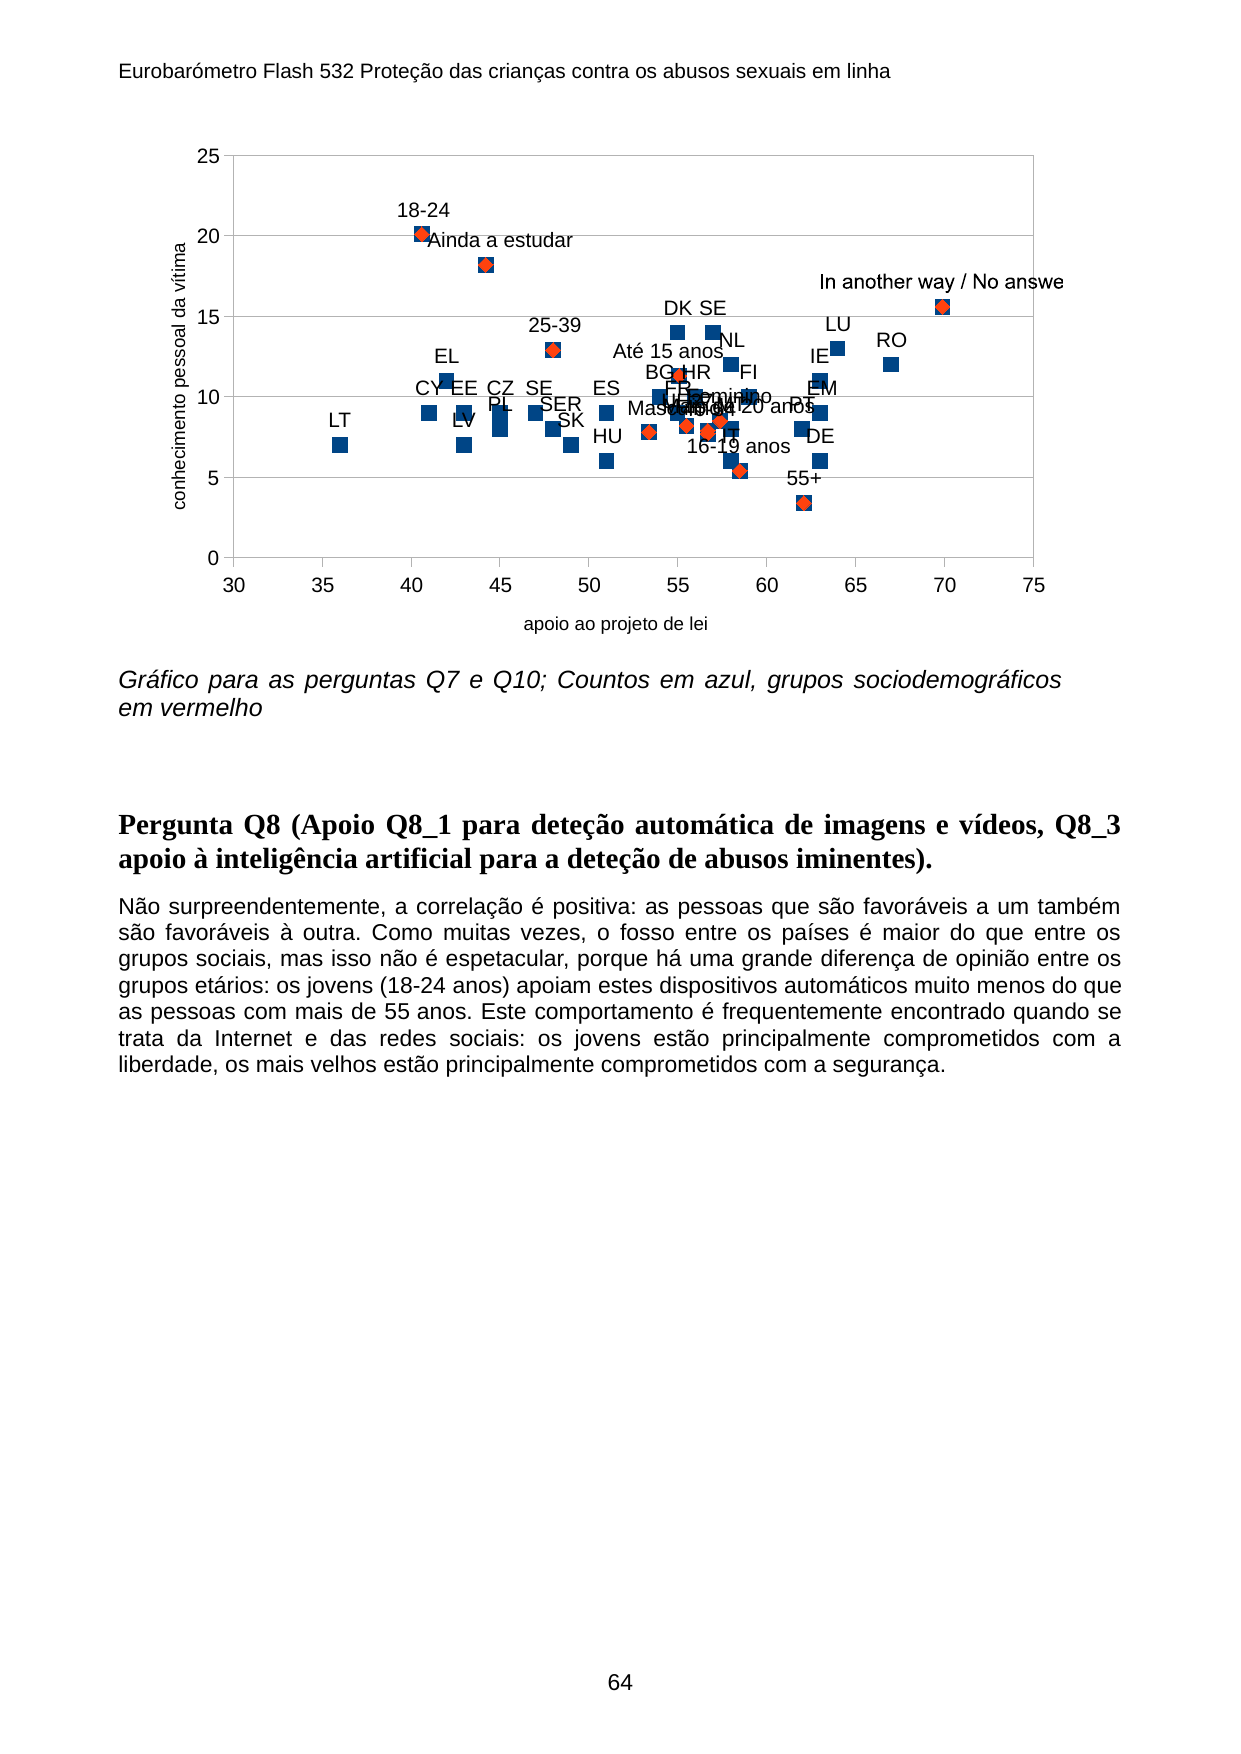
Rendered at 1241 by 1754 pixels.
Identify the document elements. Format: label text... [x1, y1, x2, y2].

text Não surpreendentemente, a correlação é positiva: as pessoas que são favoráveis a um também são favoráveis à outra. Como muitas vezes, o fosso entre os países é maior do que entre os grupos sociais, mas isso não é espetacular, porque há uma grande diferença de opinião entre os grupos etários: os jovens (18-24 anos) apoiam estes dispositivos automáticos muito menos do que as pessoas com mais de 55 anos. Este comportamento é frequentemente encontrado quando se trata da Internet e das redes sociais: os jovens estão principalmente comprometidos com a liberdade, os mais velhos estão principalmente comprometidos com a segurança. [118, 893, 1122, 1077]
text Gráfico para as perguntas Q7 e Q10; Countos em azul, grupos sociodemográficos em vermelho [118, 664, 1063, 722]
subtitle Pergunta Q8 (Apoio Q8_1 para deteção automática de imagens e vídeos, Q8_3 apoio à inteligência artificial para a deteção de abusos iminentes). [118, 807, 1122, 874]
